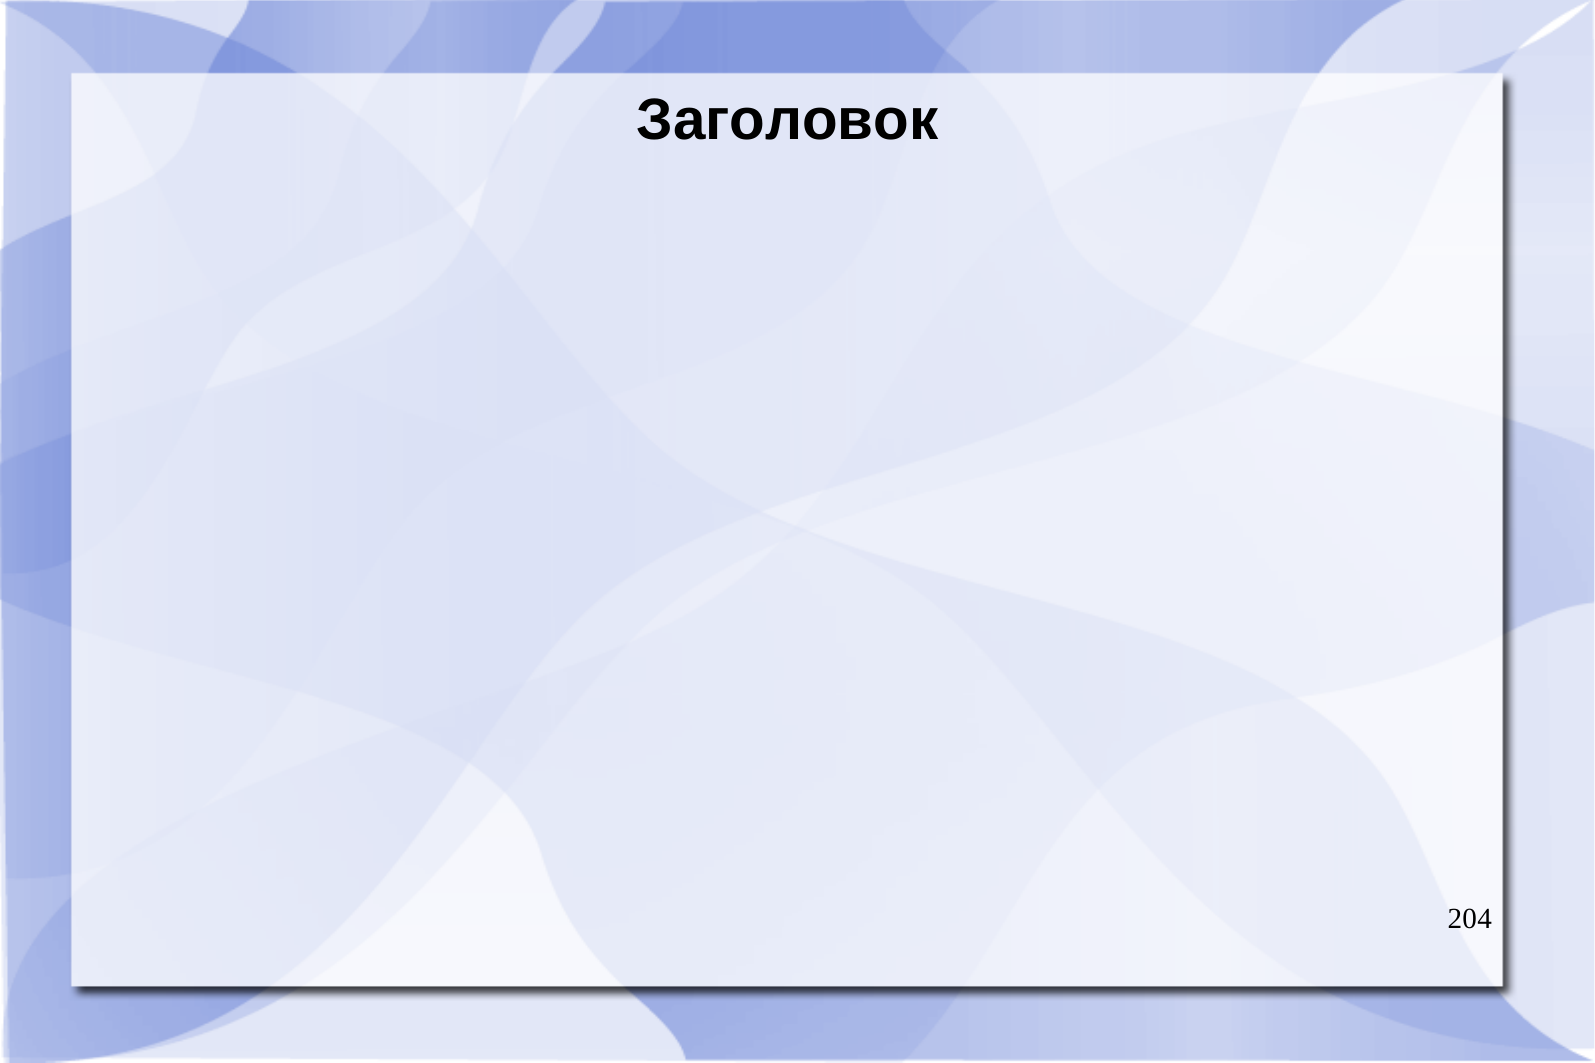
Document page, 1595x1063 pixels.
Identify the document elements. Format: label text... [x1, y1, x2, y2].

picture [0, 0, 1595, 1063]
title Заголовок [75, 75, 1501, 164]
